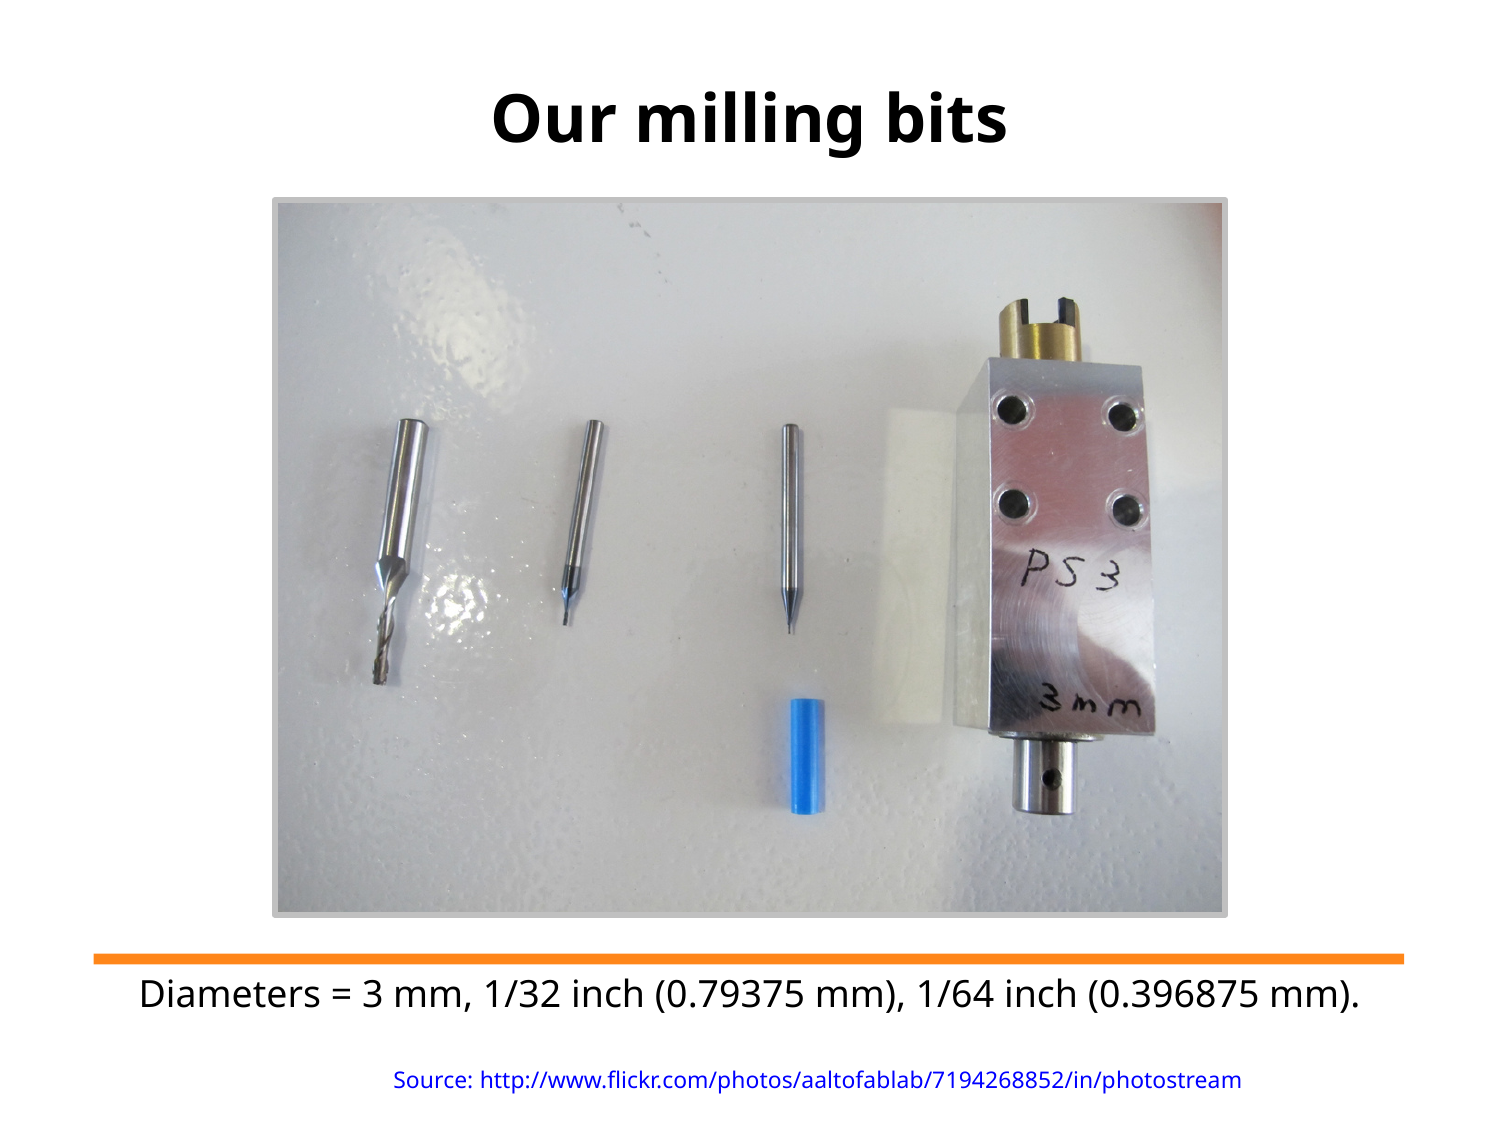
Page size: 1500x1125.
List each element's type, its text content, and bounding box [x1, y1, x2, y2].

text_box Diameters = 3 mm, 1/32 inch (0.79375 mm), 1/64 inch (0.396875 mm). [73, 960, 1427, 1020]
picture [0, 0, 1500, 1125]
text_box Source: http://www.flickr.com/photos/aaltofablab/7194268852/in/photostream [378, 1056, 1122, 1097]
title Our milling bits [75, 44, 1426, 188]
